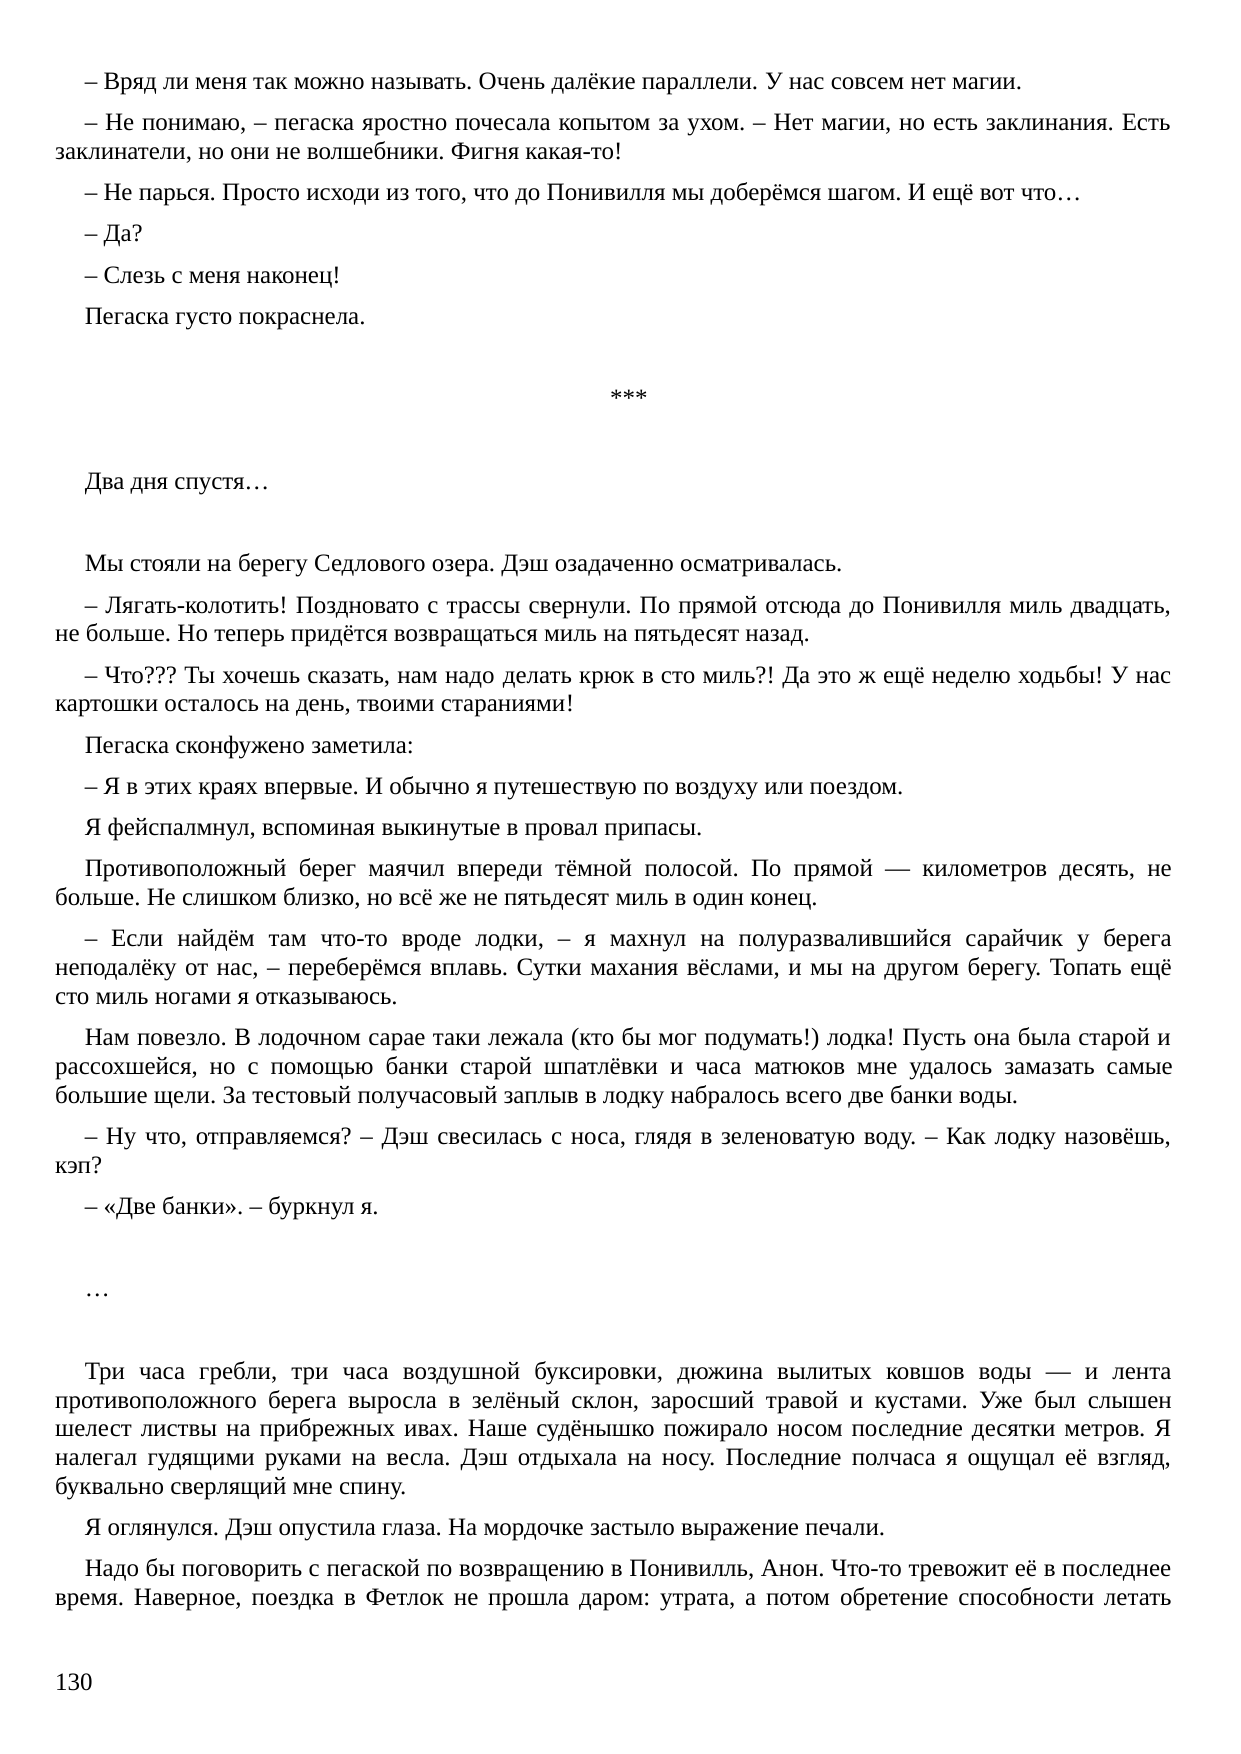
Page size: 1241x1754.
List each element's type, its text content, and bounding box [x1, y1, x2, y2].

text – Слезь с меня наконец! [55, 260, 1173, 288]
text Надо бы поговорить с пегаской по возвращению в Понивилль, Анон. Что-то тревожит её в последнее время. Наверное, поездка в Фетлок не прошла даром: утрата, а потом обретение способности летать [55, 1553, 1173, 1611]
text – Если найдём там что-то вроде лодки, – я махнул на полуразвалившийся сарайчик у берега неподалёку от нас, – переберёмся вплавь. Сутки махания вёслами, и мы на другом берегу. Топать ещё сто миль ногами я отказываюсь. [55, 923, 1173, 1010]
text *** [55, 383, 1173, 412]
text Противоположный берег маячил впереди тёмной полосой. По прямой — километров десять, не больше. Не слишком близко, но всё же не пятьдесят миль в один конец. [55, 853, 1173, 911]
text Я оглянулся. Дэш опустила глаза. На мордочке застыло выражение печали. [55, 1512, 1173, 1541]
text … [55, 1273, 1173, 1302]
text Мы стояли на берегу Седлового озера. Дэш озадаченно осматривалась. [55, 548, 1173, 577]
text – Я в этих краях впервые. И обычно я путешествую по воздуху или поездом. [55, 771, 1173, 800]
text Я фейспалмнул, вспоминая выкинутые в провал припасы. [55, 812, 1173, 841]
text Три часа гребли, три часа воздушной буксировки, дюжина вылитых ковшов воды — и лента противоположного берега выросла в зелёный склон, заросший травой и кустами. Уже был слышен шелест листвы на прибрежных ивах. Наше судёнышко пожирало носом последние десятки метров. Я налегал гудящими руками на весла. Дэш отдыхала на носу. Последние полчаса я ощущал её взгляд, буквально сверлящий мне спину. [55, 1356, 1173, 1500]
text – Не понимаю, – пегаска яростно почесала копытом за ухом. – Нет магии, но есть заклинания. Есть заклинатели, но они не волшебники. Фигня какая-то! [55, 107, 1173, 165]
text Нам повезло. В лодочном сарае таки лежала (кто бы мог подумать!) лодка! Пусть она была старой и рассохшейся, но с помощью банки старой шпатлёвки и часа матюков мне удалось замазать самые большие щели. За тестовый получасовый заплыв в лодку набралось всего две банки воды. [55, 1022, 1173, 1108]
text – Ну что, отправляемся? – Дэш свесилась с носа, глядя в зеленоватую воду. – Как лодку назовёшь, кэп? [55, 1121, 1173, 1178]
text Два дня спустя… [55, 466, 1173, 495]
text – Что??? Ты хочешь сказать, нам надо делать крюк в сто миль?! Да это ж ещё неделю ходьбы! У нас картошки осталось на день, твоими стараниями! [55, 660, 1173, 717]
text Пегаска густо покраснела. [55, 301, 1173, 330]
text – Да? [55, 218, 1173, 247]
text – Не парься. Просто исходи из того, что до Понивилля мы доберёмся шагом. И ещё вот что… [55, 177, 1173, 206]
text Пегаска сконфужено заметила: [55, 730, 1173, 758]
text – Вряд ли меня так можно называть. Очень далёкие параллели. У нас совсем нет магии. [55, 66, 1173, 95]
text – «Две банки». – буркнул я. [55, 1191, 1173, 1220]
text – Лягать-колотить! Поздновато с трассы свернули. По прямой отсюда до Понивилля миль двадцать, не больше. Но теперь придётся возвращаться миль на пятьдесят назад. [55, 590, 1173, 647]
